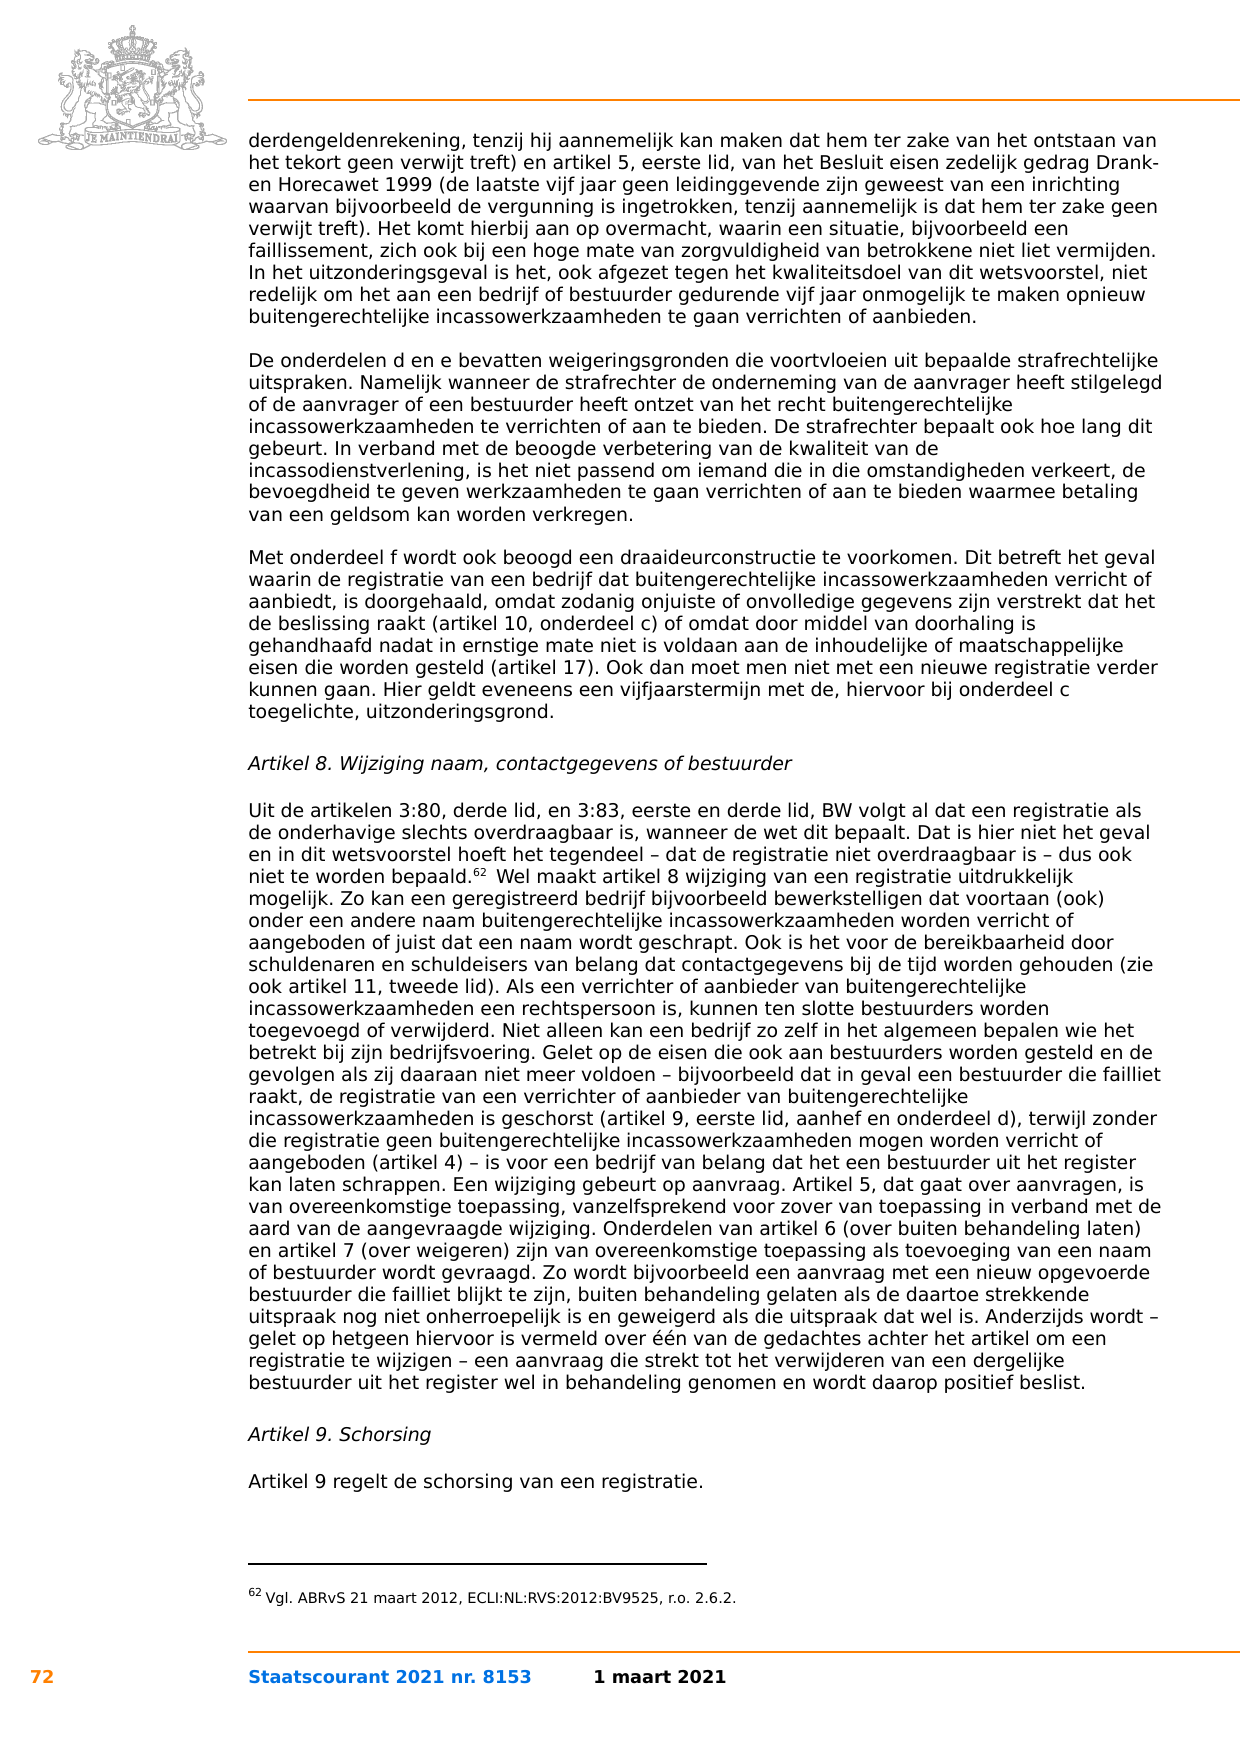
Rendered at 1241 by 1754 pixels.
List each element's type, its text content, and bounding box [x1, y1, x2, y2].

text De onderdelen d en e bevatten weigeringsgronden die voortvloeien uit bepaalde strafrechtelijke uitspraken. Namelijk wanneer de strafrechter de onderneming van de aanvrager heeft stilgelegd of de aanvrager of een bestuurder heeft ontzet van het recht buitengerechtelijke incassowerkzaamheden te verrichten of aan te bieden. De strafrechter bepaalt ook hoe lang dit gebeurt. In verband met de beoogde verbetering van de kwaliteit van de incassodienstverlening, is het niet passend om iemand die in die omstandigheden verkeert, de bevoegdheid te geven werkzaamheden te gaan verrichten of aan te bieden waarmee betaling van een geldsom kan worden verkregen. [248, 349, 1163, 525]
text Vgl. ABRvS 21 maart 2012, ECLI:NL:RVS:2012:BV9525, r.o. 2.6.2. [248, 1586, 1163, 1608]
subtitle Artikel 9. Schorsing [248, 1423, 1163, 1446]
text Met onderdeel f wordt ook beoogd een draaideurconstructie te voorkomen. Dit betreft het geval waarin de registratie van een bedrijf dat buitengerechtelijke incassowerkzaamheden verricht of aanbiedt, is doorgehaald, omdat zodanig onjuiste of onvolledige gegevens zijn verstrekt dat het de beslissing raakt (artikel 10, onderdeel c) of omdat door middel van doorhaling is gehandhaafd nadat in ernstige mate niet is voldaan aan de inhoudelijke of maatschappelijke eisen die worden gesteld (artikel 17). Ook dan moet men niet met een nieuwe registratie verder kunnen gaan. Hier geldt eveneens een vijfjaarstermijn met de, hiervoor bij onderdeel c toegelichte, uitzonderingsgrond. [248, 547, 1163, 723]
subtitle Artikel 8. Wijziging naam, contactgegevens of bestuurder [248, 753, 1163, 775]
text Uit de artikelen 3:80, derde lid, en 3:83, eerste en derde lid, BW volgt al dat een registratie als de onderhavige slechts overdraagbaar is, wanneer de wet dit bepaalt. Dat is hier niet het geval en in dit wetsvoorstel hoeft het tegendeel – dat de registratie niet overdraagbaar is – dus ook niet te worden bepaald. Wel maakt artikel 8 wijziging van een registratie uitdrukkelijk mogelijk. Zo kan een geregistreerd bedrijf bijvoorbeeld bewerkstelligen dat voortaan (ook) onder een andere naam buitengerechtelijke incassowerkzaamheden worden verricht of aangeboden of juist dat een naam wordt geschrapt. Ook is het voor de bereikbaarheid door schuldenaren en schuldeisers van belang dat contactgegevens bij de tijd worden gehouden (zie ook artikel 11, tweede lid). Als een verrichter of aanbieder van buitengerechtelijke incassowerkzaamheden een rechtspersoon is, kunnen ten slotte bestuurders worden toegevoegd of verwijderd. Niet alleen kan een bedrijf zo zelf in het algemeen bepalen wie het betrekt bij zijn bedrijfsvoering. Gelet op de eisen die ook aan bestuurders worden gesteld en de gevolgen als zij daaraan niet meer voldoen – bijvoorbeeld dat in geval een bestuurder die failliet raakt, de registratie van een verrichter of aanbieder van buitengerechtelijke incassowerkzaamheden is geschorst (artikel 9, eerste lid, aanhef en onderdeel d), terwijl zonder die registratie geen buitengerechtelijke incassowerkzaamheden mogen worden verricht of aangeboden (artikel 4) – is voor een bedrijf van belang dat het een bestuurder uit het register kan laten schrappen. Een wijziging gebeurt op aanvraag. Artikel 5, dat gaat over aanvragen, is van overeenkomstige toepassing, vanzelfsprekend voor zover van toepassing in verband met de aard van de aangevraagde wijziging. Onderdelen van artikel 6 (over buiten behandeling laten) en artikel 7 (over weigeren) zijn van overeenkomstige toepassing als toevoeging van een naam of bestuurder wordt gevraagd. Zo wordt bijvoorbeeld een aanvraag met een nieuw opgevoerde bestuurder die failliet blijkt te zijn, buiten behandeling gelaten als de daartoe strekkende uitspraak nog niet onherroepelijk is en geweigerd als die uitspraak dat wel is. Anderzijds wordt – gelet op hetgeen hiervoor is vermeld over één van de gedachtes achter het artikel om een registratie te wijzigen – een aanvraag die strekt tot het verwijderen van een dergelijke bestuurder uit het register wel in behandeling genomen en wordt daarop positief beslist. [248, 800, 1163, 1393]
text Artikel 9 regelt de schorsing van een registratie. [248, 1471, 1163, 1492]
picture [38, 25, 227, 150]
text derdengeldenrekening, tenzij hij aannemelijk kan maken dat hem ter zake van het ontstaan van het tekort geen verwijt treft) en artikel 5, eerste lid, van het Besluit eisen zedelijk gedrag Drank- en Horecawet 1999 (de laatste vijf jaar geen leidinggevende zijn geweest van een inrichting waarvan bijvoorbeeld de vergunning is ingetrokken, tenzij aannemelijk is dat hem ter zake geen verwijt treft). Het komt hierbij aan op overmacht, waarin een situatie, bijvoorbeeld een faillissement, zich ook bij een hoge mate van zorgvuldigheid van betrokkene niet liet vermijden. In het uitzonderingsgeval is het, ook afgezet tegen het kwaliteitsdoel van dit wetsvoorstel, niet redelijk om het aan een bedrijf of bestuurder gedurende vijf jaar onmogelijk te maken opnieuw buitengerechtelijke incassowerkzaamheden te gaan verrichten of aanbieden. [248, 130, 1163, 328]
